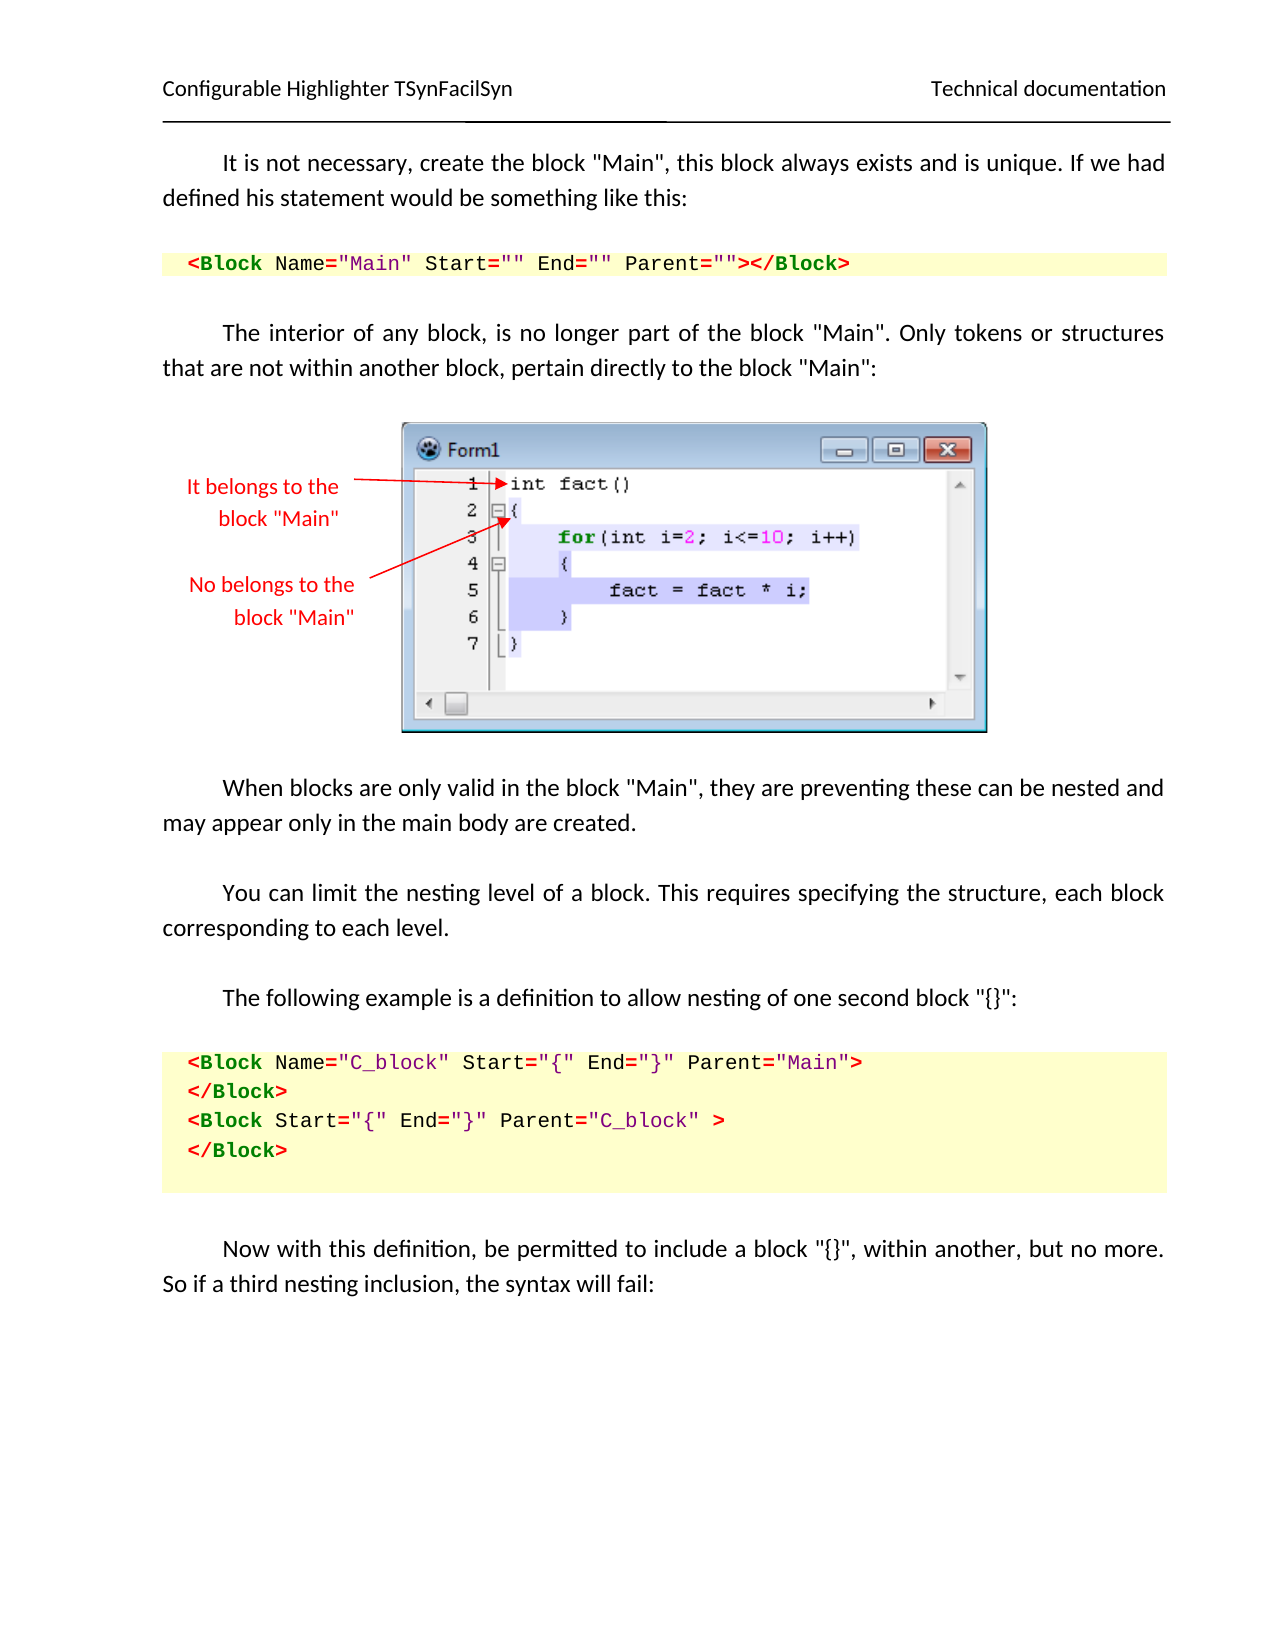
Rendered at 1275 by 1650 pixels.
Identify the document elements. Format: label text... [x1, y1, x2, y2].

picture [401, 422, 988, 733]
text <Block Start="{" End="}" Parent="C_block" > [162, 1111, 1167, 1134]
text When blocks are only valid in the block "Main", they are preventing these can be nested and may appear only in the main body are created. [162, 772, 1167, 837]
text It is not necessary, create the block "Main", this block always exists and is unique. If we had defined his statement would be something like this: [162, 148, 1167, 213]
text The interior of any block, is no longer part of the block "Main". Only tokens or structures that are not within another block, pertain directly to the block "Main": [162, 317, 1167, 382]
text <Block Name="Main" Start="" End="" Parent=""></Block> [162, 253, 1167, 276]
text <Block Name="C_block" Start="{" End="}" Parent="Main"> [162, 1052, 1167, 1076]
text The following example is a definition to allow nesting of one second block "{}": [162, 982, 1167, 1012]
text </Block> [162, 1081, 1167, 1105]
text </Block> [162, 1140, 1167, 1163]
text You can limit the nesting level of a block. This requires specifying the structure, each block corresponding to each level. [162, 877, 1167, 942]
text Now with this definition, be permitted to include a block "{}", within another, but no more. So if a third nesting inclusion, the syntax will fail: [162, 1233, 1167, 1299]
